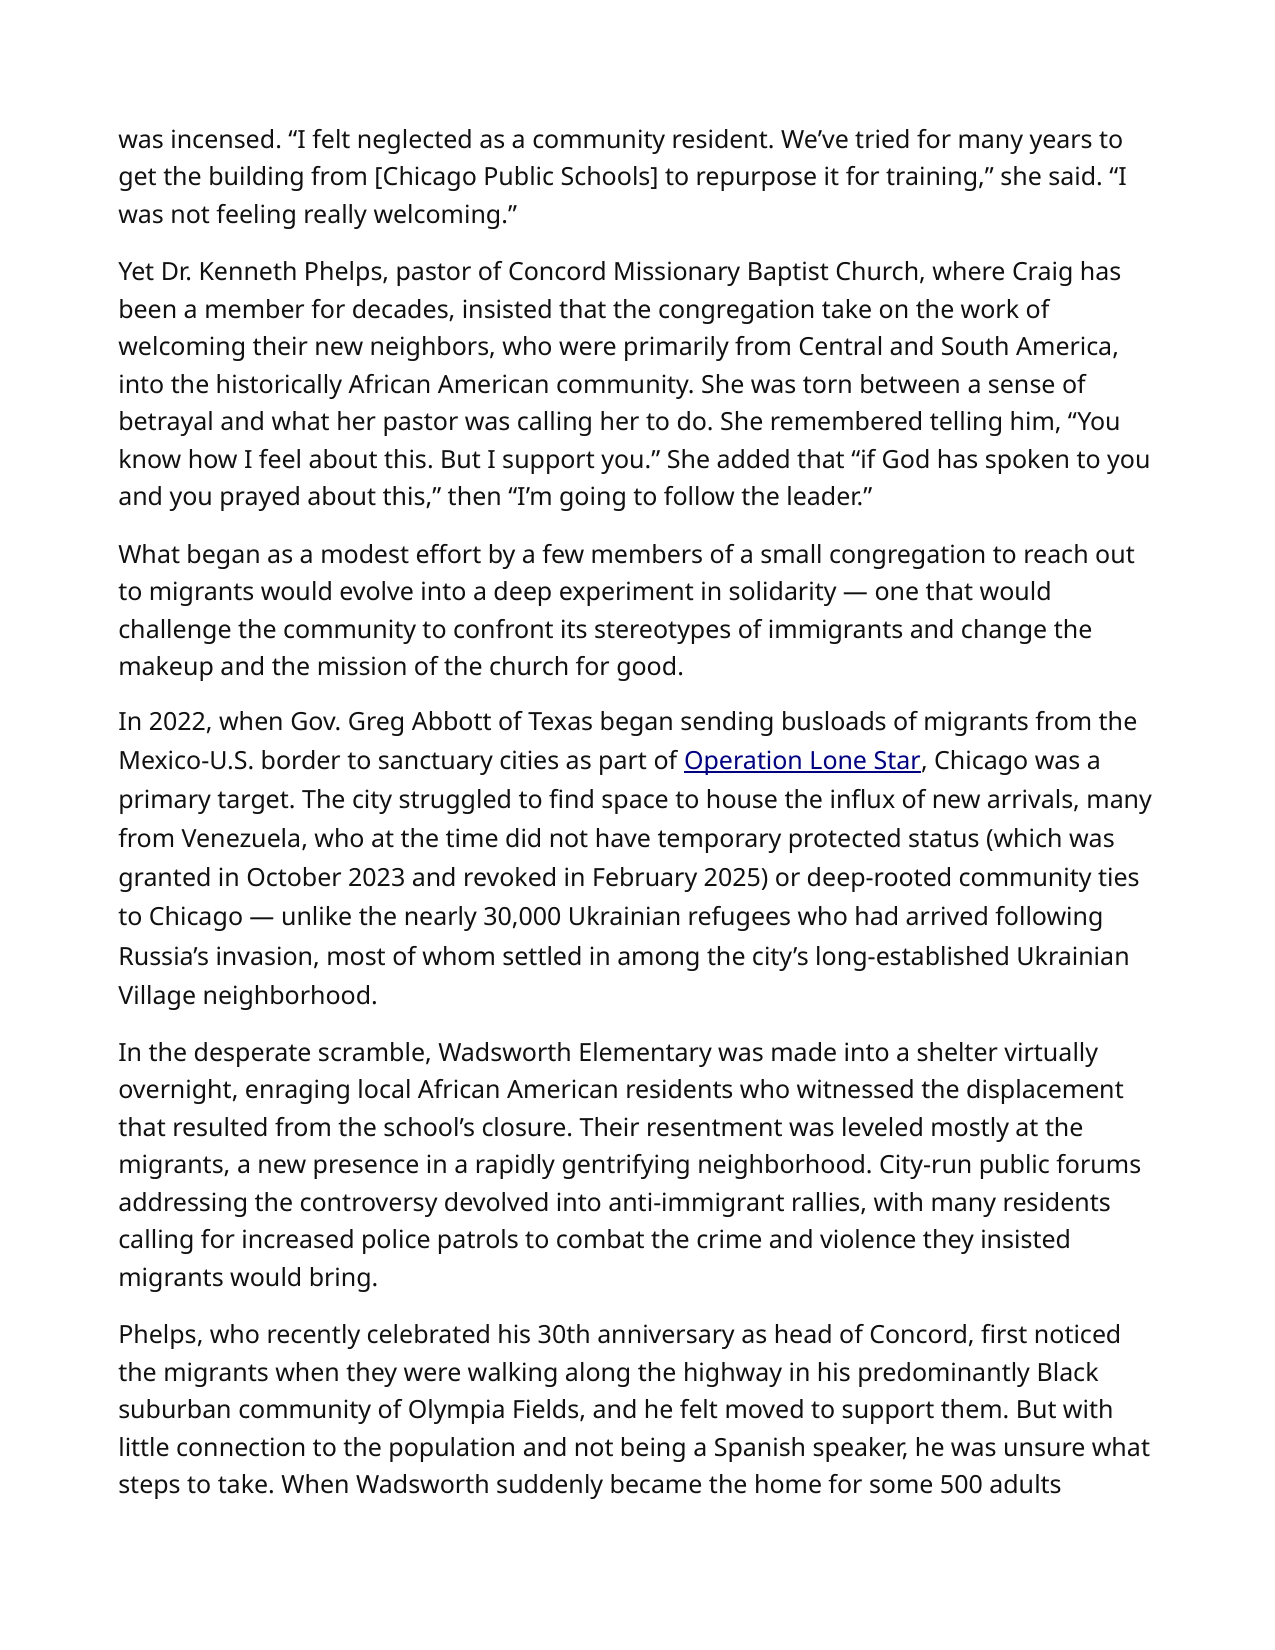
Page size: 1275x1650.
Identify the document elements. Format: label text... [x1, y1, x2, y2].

text Yet Dr. Kenneth Phelps, pastor of Concord Missionary Baptist Church, where Craig has been a member for decades, insisted that the congregation take on the work of welcoming their new neighbors, who were primarily from Central and South America, into the historically African American community. She was torn between a sense of betrayal and what her pastor was calling her to do. She remembered telling him, “You know how I feel about this. But I support you.” She added that “if God has spoken to you and you prayed about this,” then “I’m going to follow the leader.” [118, 251, 1157, 513]
text was incensed. “I felt neglected as a community resident. We’ve tried for many years to get the building from [Chicago Public Schools] to repurpose it for training,” she said. “I was not feeling really welcoming.” [118, 118, 1157, 231]
text In 2022, when Gov. Greg Abbott of Texas began sending busloads of migrants from the Mexico-U.S. border to sanctuary cities as part of Operation Lone Star, Chicago was a primary target. The city struggled to find space to house the influx of new arrivals, many from Venezuela, who at the time did not have temporary protected status (which was granted in October 2023 and revoked in February 2025) or deep-rooted community ties to Chicago — unlike the nearly 30,000 Ukrainian refugees who had arrived following Russia’s invasion, most of whom settled in among the city’s long-established Ukrainian Village neighborhood. [118, 703, 1157, 1011]
text What began as a modest effort by a few members of a small congregation to reach out to migrants would evolve into a deep experiment in solidarity — one that would challenge the community to confront its stereotypes of immigrants and change the makeup and the mission of the church for good. [118, 533, 1157, 683]
text Phelps, who recently celebrated his 30th anniversary as head of Concord, first noticed the migrants when they were walking along the highway in his predominantly Black suburban community of Olympia Fields, and he felt moved to support them. But with little connection to the population and not being a Spanish speaker, he was unsure what steps to take. When Wadsworth suddenly became the home for some 500 adults [118, 1313, 1157, 1501]
text In the desperate scramble, Wadsworth Elementary was made into a shelter virtually overnight, enraging local African American residents who witnessed the displacement that resulted from the school’s closure. Their resentment was leveled mostly at the migrants, a new presence in a rapidly gentrifying neighborhood. City-run public forums addressing the controversy devolved into anti-immigrant rallies, with many residents calling for increased police patrols to combat the crime and violence they insisted migrants would bring. [118, 1031, 1157, 1293]
